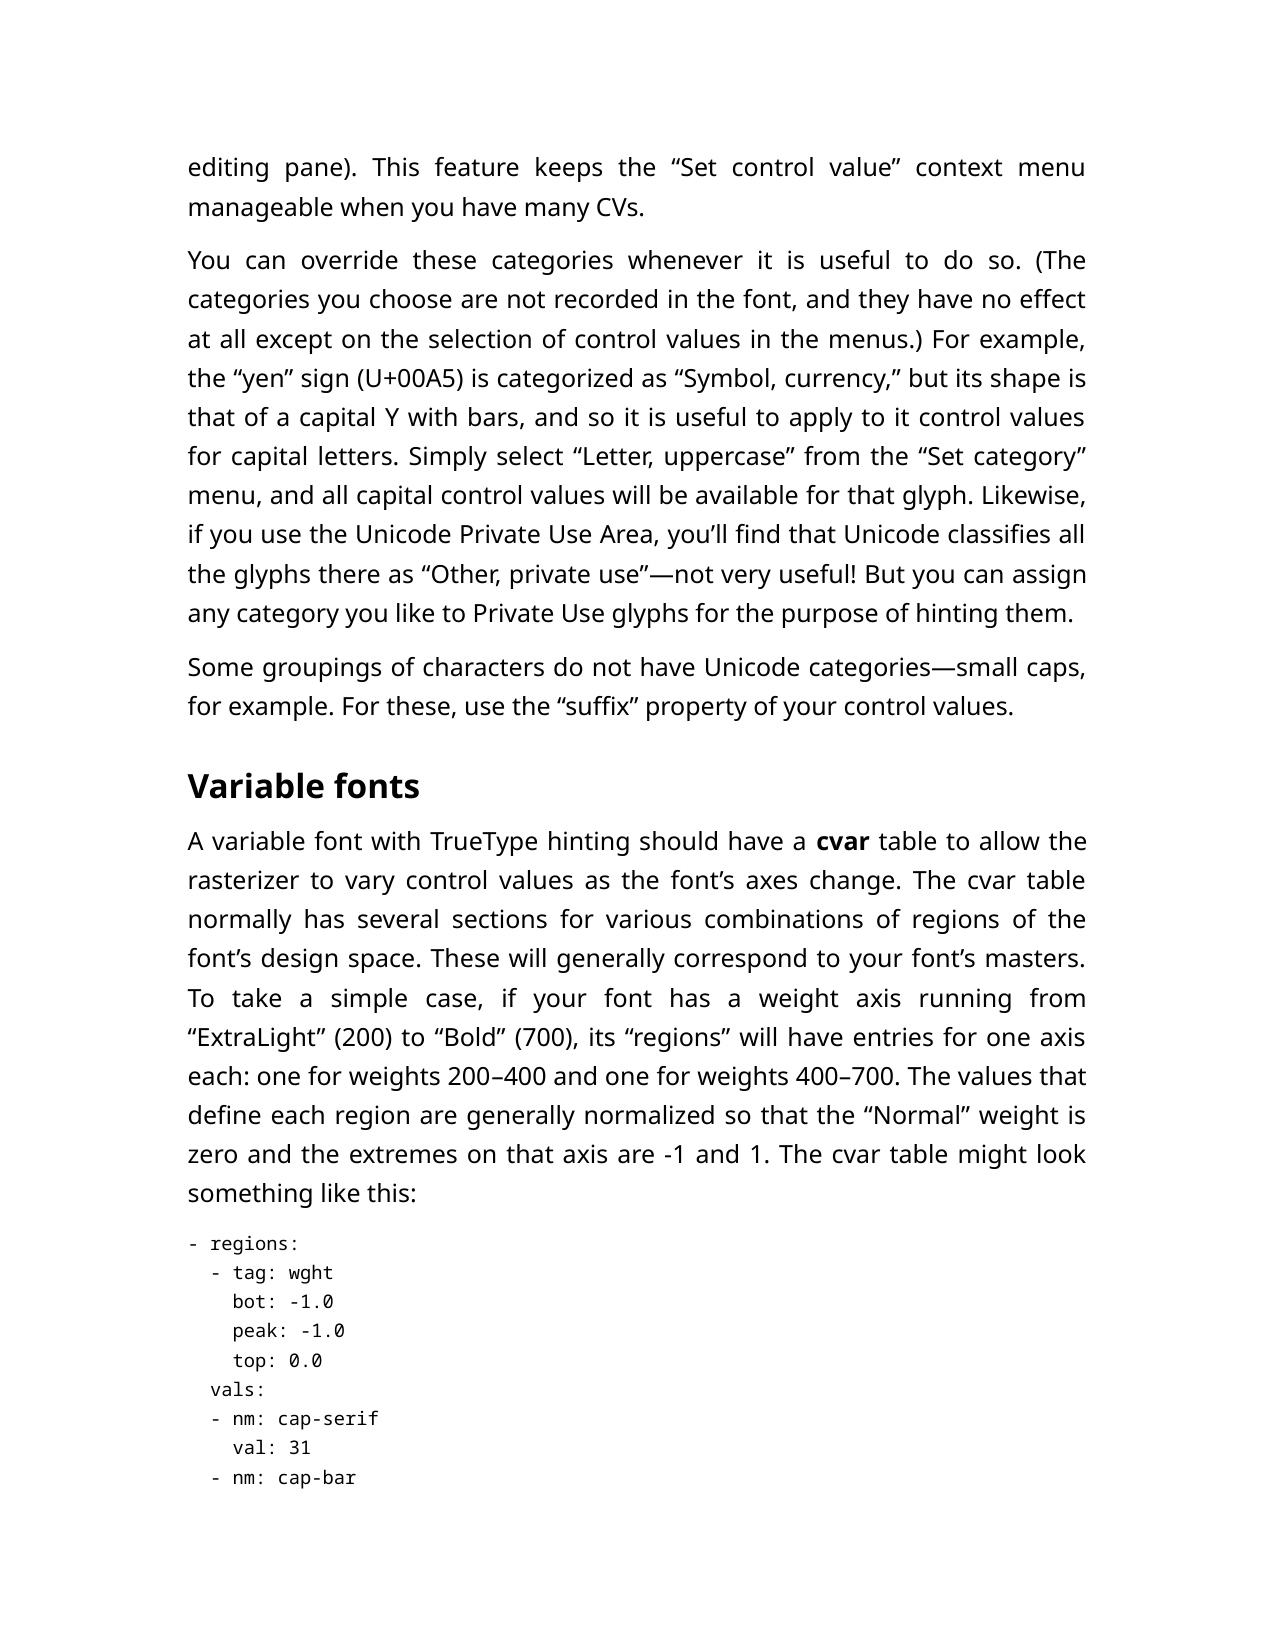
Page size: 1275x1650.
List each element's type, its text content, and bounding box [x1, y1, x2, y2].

text editing pane). This feature keeps the “Set control value” context menu manageable when you have many CVs. [187, 150, 1087, 223]
text - regions: - tag: wght bot: -1.0 peak: -1.0 top: 0.0 vals: - nm: cap-serif val: 31 - nm: cap-bar [187, 1230, 1087, 1489]
subtitle Variable fonts [187, 763, 1087, 808]
text A variable font with TrueType hinting should have a cvar table to allow the rasterizer to vary control values as the font’s axes change. The cvar table normally has several sections for various combinations of regions of the font’s design space. These will generally correspond to your font’s masters. To take a simple case, if your font has a weight axis running from “ExtraLight” (200) to “Bold” (700), its “regions” will have entries for one axis each: one for weights 200–400 and one for weights 400–700. The values that define each region are generally normalized so that the “Normal” weight is zero and the extremes on that axis are -1 and 1. The cvar table might look something like this: [187, 823, 1087, 1210]
text You can override these categories whenever it is useful to do so. (The categories you choose are not recorded in the font, and they have no effect at all except on the selection of control values in the menus.) For example, the “yen” sign (U+00A5) is categorized as “Symbol, currency,” but its shape is that of a capital Y with bars, and so it is useful to apply to it control values for capital letters. Simply select “Letter, uppercase” from the “Set category” menu, and all capital control values will be available for that glyph. Likewise, if you use the Unicode Private Use Area, you’ll find that Unicode classifies all the glyphs there as “Other, private use”—not very useful! But you can assign any category you like to Private Use glyphs for the purpose of hinting them. [187, 243, 1087, 629]
text Some groupings of characters do not have Unicode categories—small caps, for example. For these, use the “suffix” property of your control values. [187, 649, 1087, 722]
